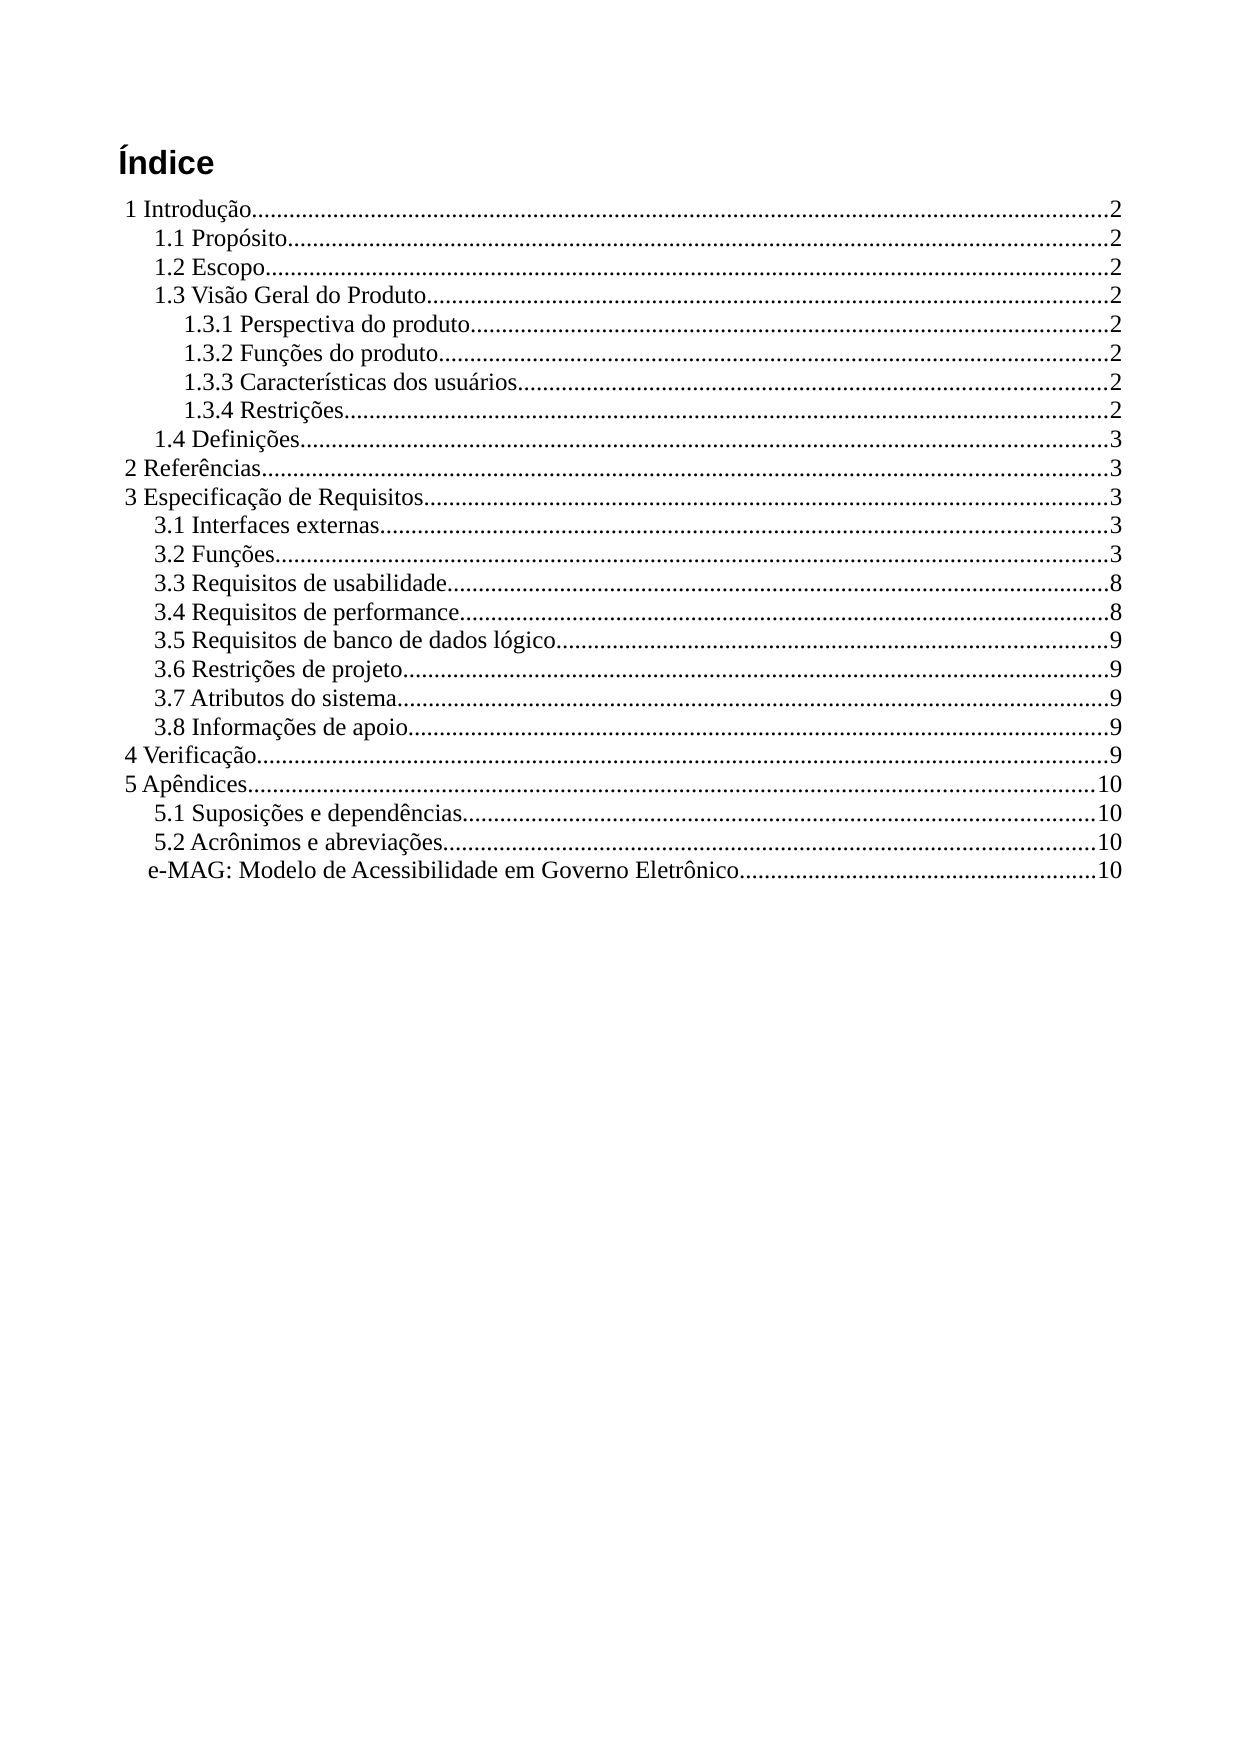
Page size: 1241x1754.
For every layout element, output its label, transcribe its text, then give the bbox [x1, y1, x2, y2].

text 4 Verificação 9 [118, 740, 1122, 769]
text 3.8 Informações de apoio 9 [148, 712, 1122, 740]
text 3.4 Requisitos de performance 8 [148, 597, 1122, 625]
text e-MAG: Modelo de Acessibilidade em Governo Eletrônico 10 [148, 855, 1122, 884]
subtitle Índice [118, 143, 1122, 182]
text 1.3.4 Restrições 2 [177, 395, 1122, 424]
text 3 Especificação de Requisitos 3 [118, 482, 1122, 510]
text 3.5 Requisitos de banco de dados lógico 9 [148, 625, 1122, 654]
text 3.7 Atributos do sistema 9 [148, 683, 1122, 712]
text 1.3 Visão Geral do Produto 2 [148, 280, 1122, 309]
text 3.1 Interfaces externas 3 [148, 510, 1122, 539]
text 5.1 Suposições e dependências 10 [148, 798, 1122, 827]
text 5 Apêndices 10 [118, 769, 1122, 798]
text 5.2 Acrônimos e abreviações 10 [148, 827, 1122, 855]
text 3.6 Restrições de projeto 9 [148, 654, 1122, 683]
text 1.1 Propósito 2 [148, 223, 1122, 252]
text 1 Introdução 2 [118, 194, 1122, 223]
text 1.3.3 Características dos usuários 2 [177, 367, 1122, 395]
text 1.3.2 Funções do produto 2 [177, 338, 1122, 367]
text 3.3 Requisitos de usabilidade 8 [148, 568, 1122, 597]
text 3.2 Funções 3 [148, 539, 1122, 568]
text 1.2 Escopo 2 [148, 252, 1122, 280]
text 1.4 Definições 3 [148, 424, 1122, 453]
text 2 Referências 3 [118, 453, 1122, 482]
text 1.3.1 Perspectiva do produto 2 [177, 309, 1122, 338]
